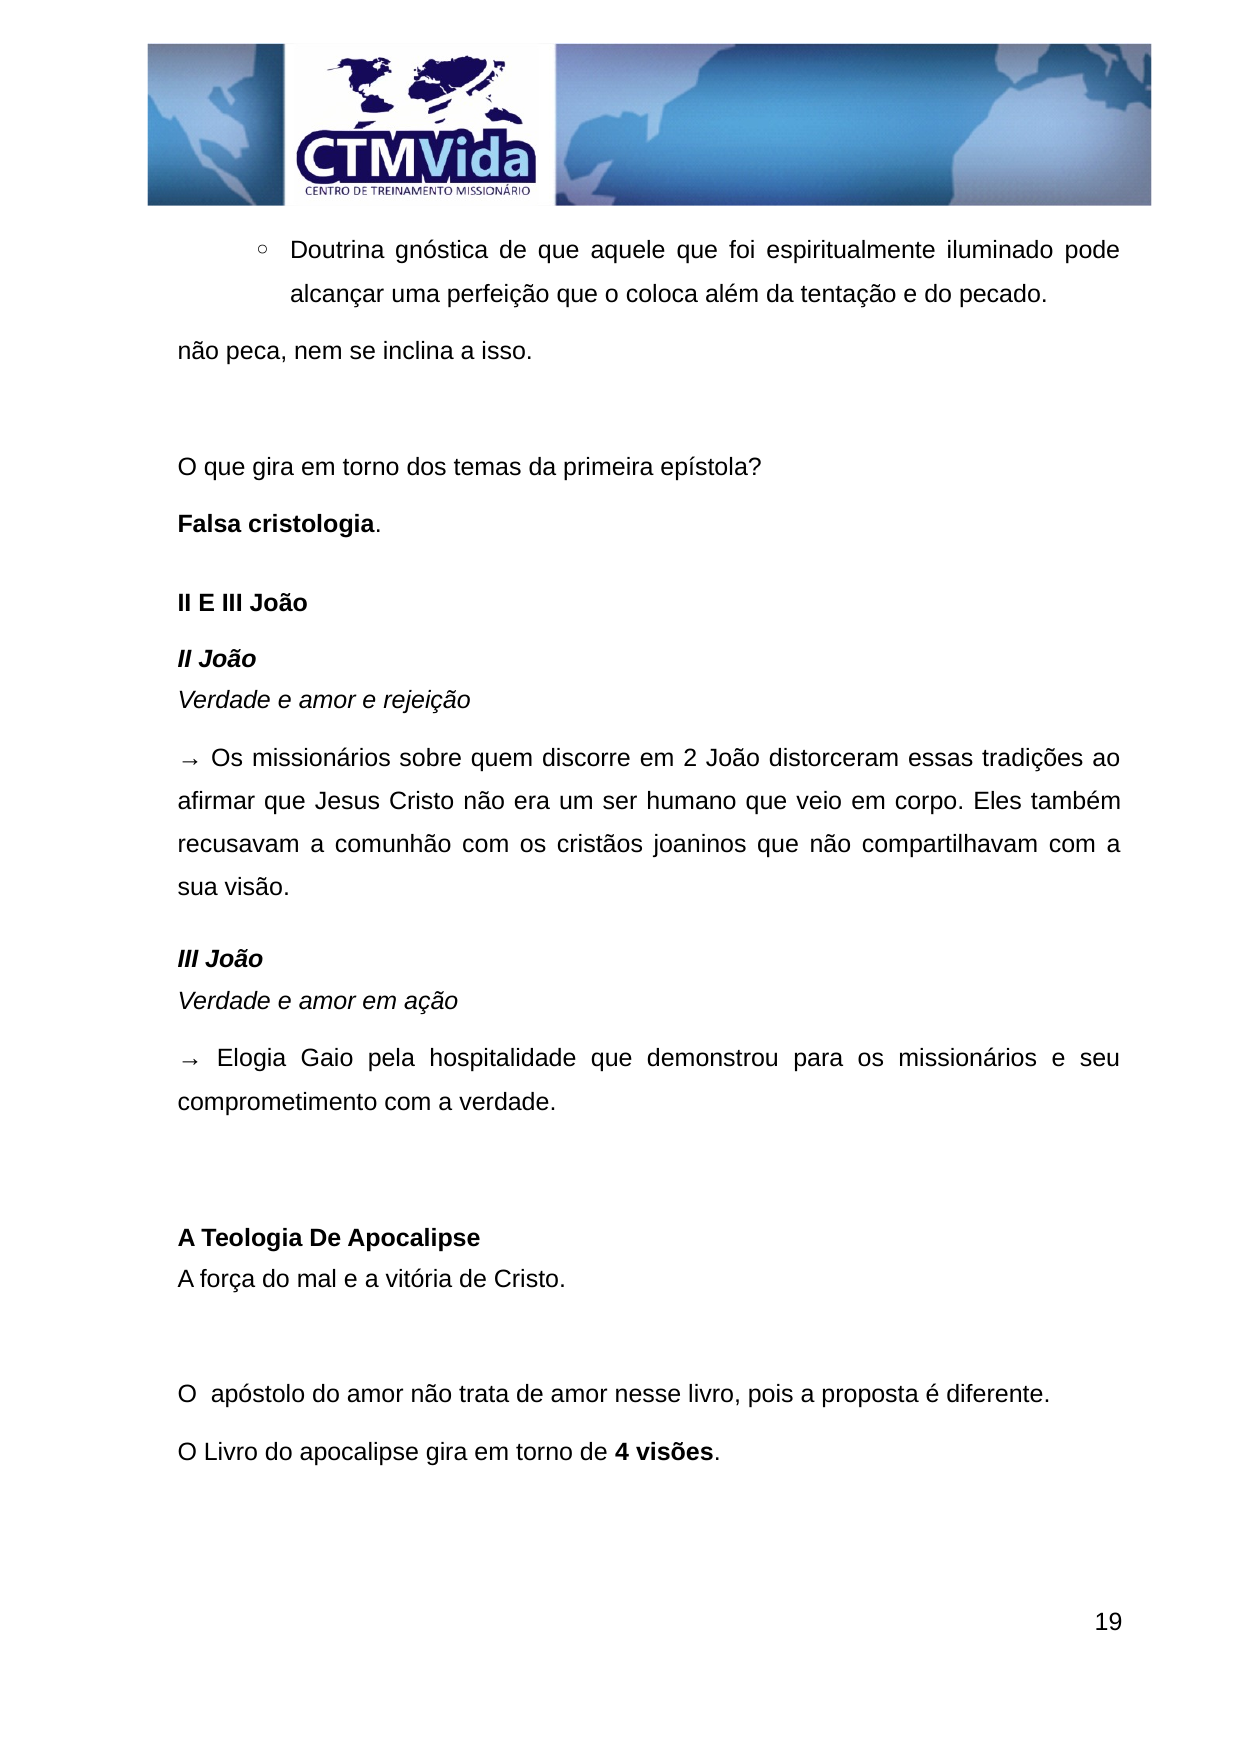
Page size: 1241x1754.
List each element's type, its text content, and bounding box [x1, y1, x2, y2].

text não peca, nem se inclina a isso. [177, 336, 1122, 365]
text Verdade e amor e rejeição [177, 685, 1122, 714]
text A força do mal e a vitória de Cristo. [177, 1264, 1122, 1293]
subtitle II João [177, 644, 1122, 673]
text Falsa cristologia. [177, 509, 1122, 538]
text O Livro do apocalipse gira em torno de 4 visões. [177, 1437, 1122, 1466]
subtitle II E III João [177, 588, 1122, 617]
text → Elogia Gaio pela hospitalidade que demonstrou para os missionários e seu comprometimento com a verdade. [177, 1043, 1122, 1115]
list Doutrina gnóstica de que aquele que foi espiritualmente iluminado pode alcançar uma perfeição que o coloca além da tentação e do pecado. [252, 235, 1122, 307]
text → Os missionários sobre quem discorre em 2 João distorceram essas tradições ao afirmar que Jesus Cristo não era um ser humano que veio em corpo. Eles também recusavam a comunhão com os cristãos joaninos que não compartilhavam com a sua visão. [177, 743, 1122, 901]
subtitle A teologia de apocalipse [177, 1223, 1122, 1252]
text Verdade e amor em ação [177, 986, 1122, 1014]
text O que gira em torno dos temas da primeira epístola? [177, 452, 1122, 481]
text O apóstolo do amor não trata de amor nesse livro, pois a proposta é diferente. [177, 1379, 1122, 1408]
subtitle III João [177, 944, 1122, 973]
picture [147, 43, 1152, 206]
